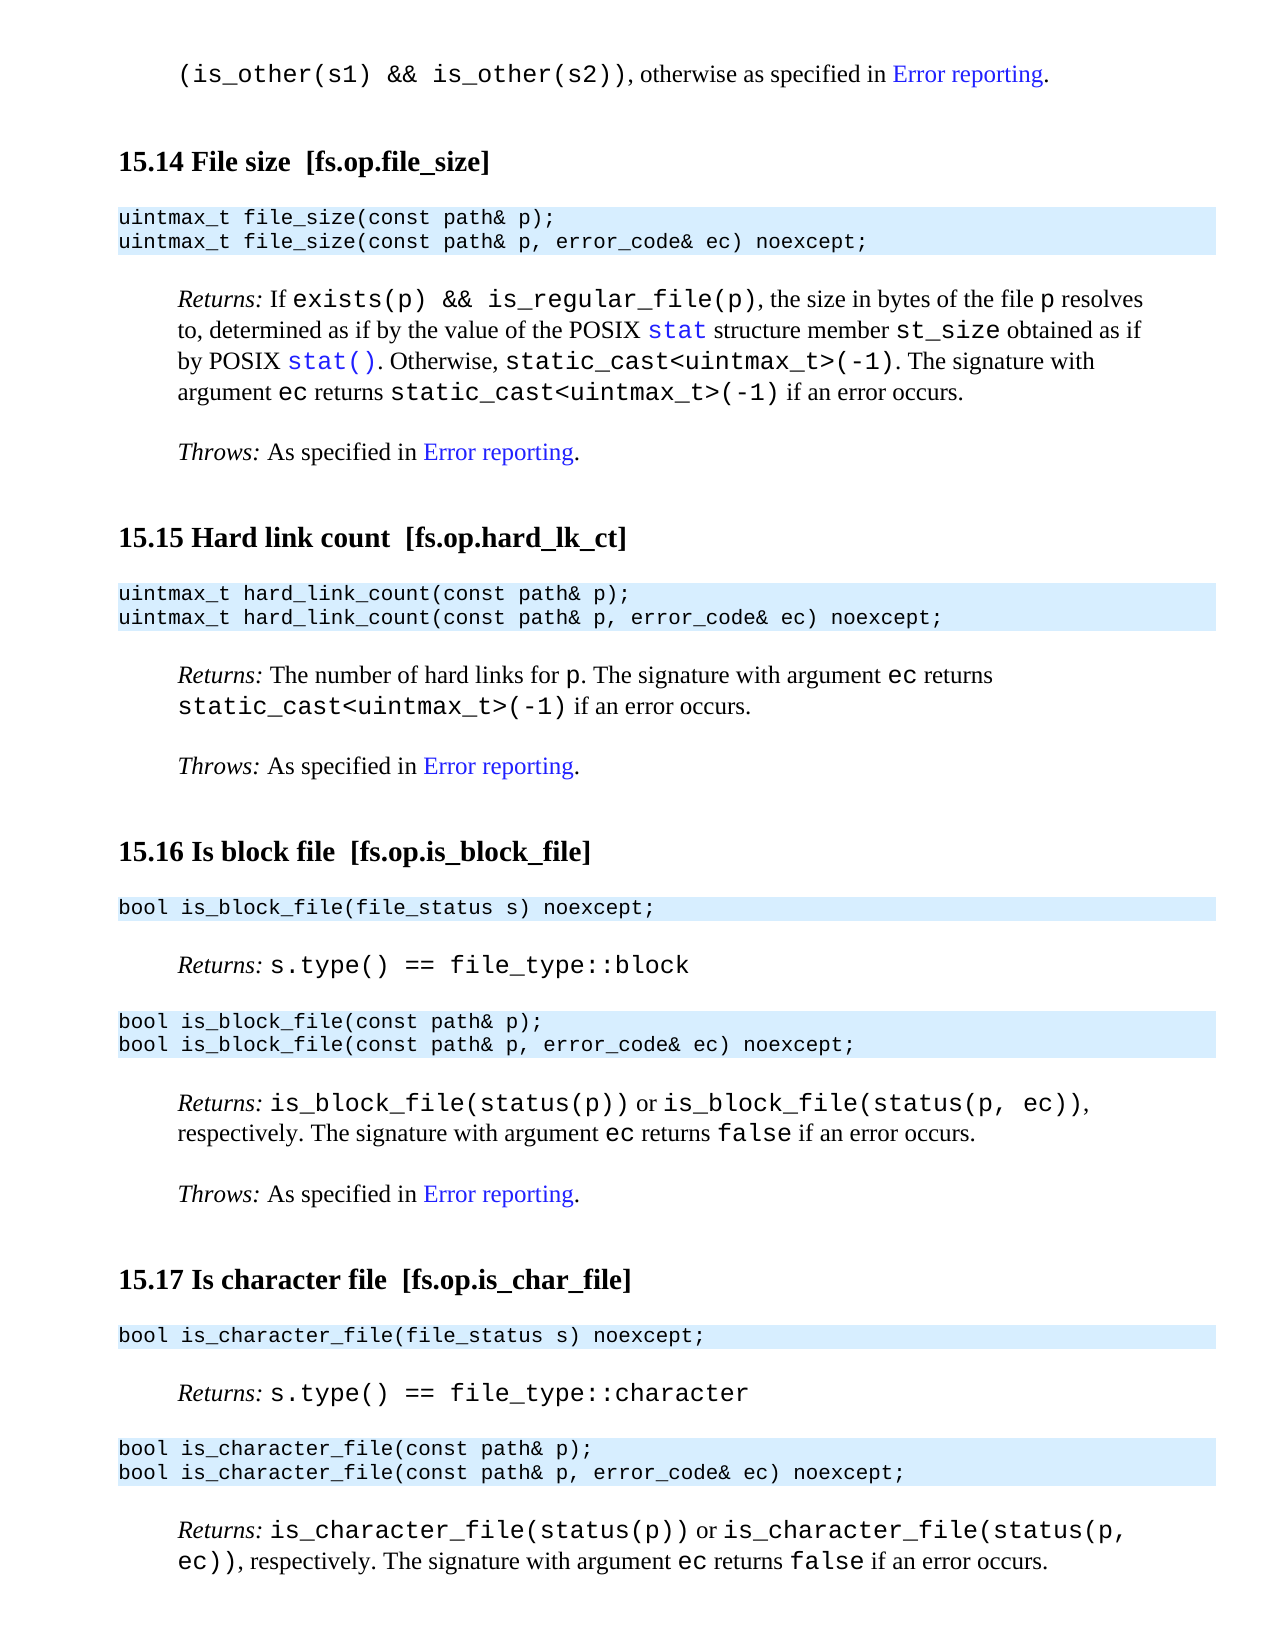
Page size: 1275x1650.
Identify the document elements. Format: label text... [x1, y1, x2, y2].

text uintmax_t file_size(const path& p, error_code& ec) noexcept; [118, 231, 1216, 255]
text uintmax_t hard_link_count(const path& p, error_code& ec) noexcept; [118, 607, 1216, 631]
text Returns: The number of hard links for p. The signature with argument ec returns static_cast<uintmax_t>(-1) if an error occurs. [177, 660, 1157, 722]
text Returns: s.type() == file_type::character [177, 1378, 1157, 1409]
text Returns: is_block_file(status(p)) or is_block_file(status(p, ec)), respectively. The signature with argument ec returns false if an error occurs. [177, 1088, 1157, 1149]
text bool is_character_file(const path& p); [118, 1438, 1216, 1462]
text Throws: As specified in Error reporting. [177, 437, 1157, 466]
subtitle 15.15 Hard link count [fs.op.hard_lk_ct] [118, 520, 1216, 554]
text Returns: If exists(p) && is_regular_file(p), the size in bytes of the file p resolves to, determined as if by the value of the POSIX stat structure member st_size obtained as if by POSIX stat(). Otherwise, static_cast<uintmax_t>(-1). The signature with argument ec returns static_cast<uintmax_t>(-1) if an error occurs. [177, 284, 1157, 407]
subtitle 15.16 Is block file [fs.op.is_block_file] [118, 834, 1216, 868]
text Returns: s.type() == file_type::block [177, 951, 1157, 981]
subtitle 15.14 File size [fs.op.file_size] [118, 144, 1216, 178]
text bool is_character_file(file_status s) noexcept; [118, 1325, 1216, 1349]
text Throws: As specified in Error reporting. [177, 751, 1157, 780]
text Returns: is_character_file(status(p)) or is_character_file(status(p, ec)), respectively. The signature with argument ec returns false if an error occurs. [177, 1515, 1157, 1577]
text bool is_block_file(const path& p); [118, 1011, 1216, 1034]
text (is_other(s1) && is_other(s2)), otherwise as specified in Error reporting. [177, 59, 1157, 90]
text Throws: As specified in Error reporting. [177, 1179, 1157, 1207]
text uintmax_t file_size(const path& p); [118, 207, 1216, 231]
subtitle 15.17 Is character file [fs.op.is_char_file] [118, 1262, 1216, 1296]
text bool is_character_file(const path& p, error_code& ec) noexcept; [118, 1462, 1216, 1486]
text bool is_block_file(file_status s) noexcept; [118, 897, 1216, 921]
text uintmax_t hard_link_count(const path& p); [118, 583, 1216, 607]
text bool is_block_file(const path& p, error_code& ec) noexcept; [118, 1034, 1216, 1058]
